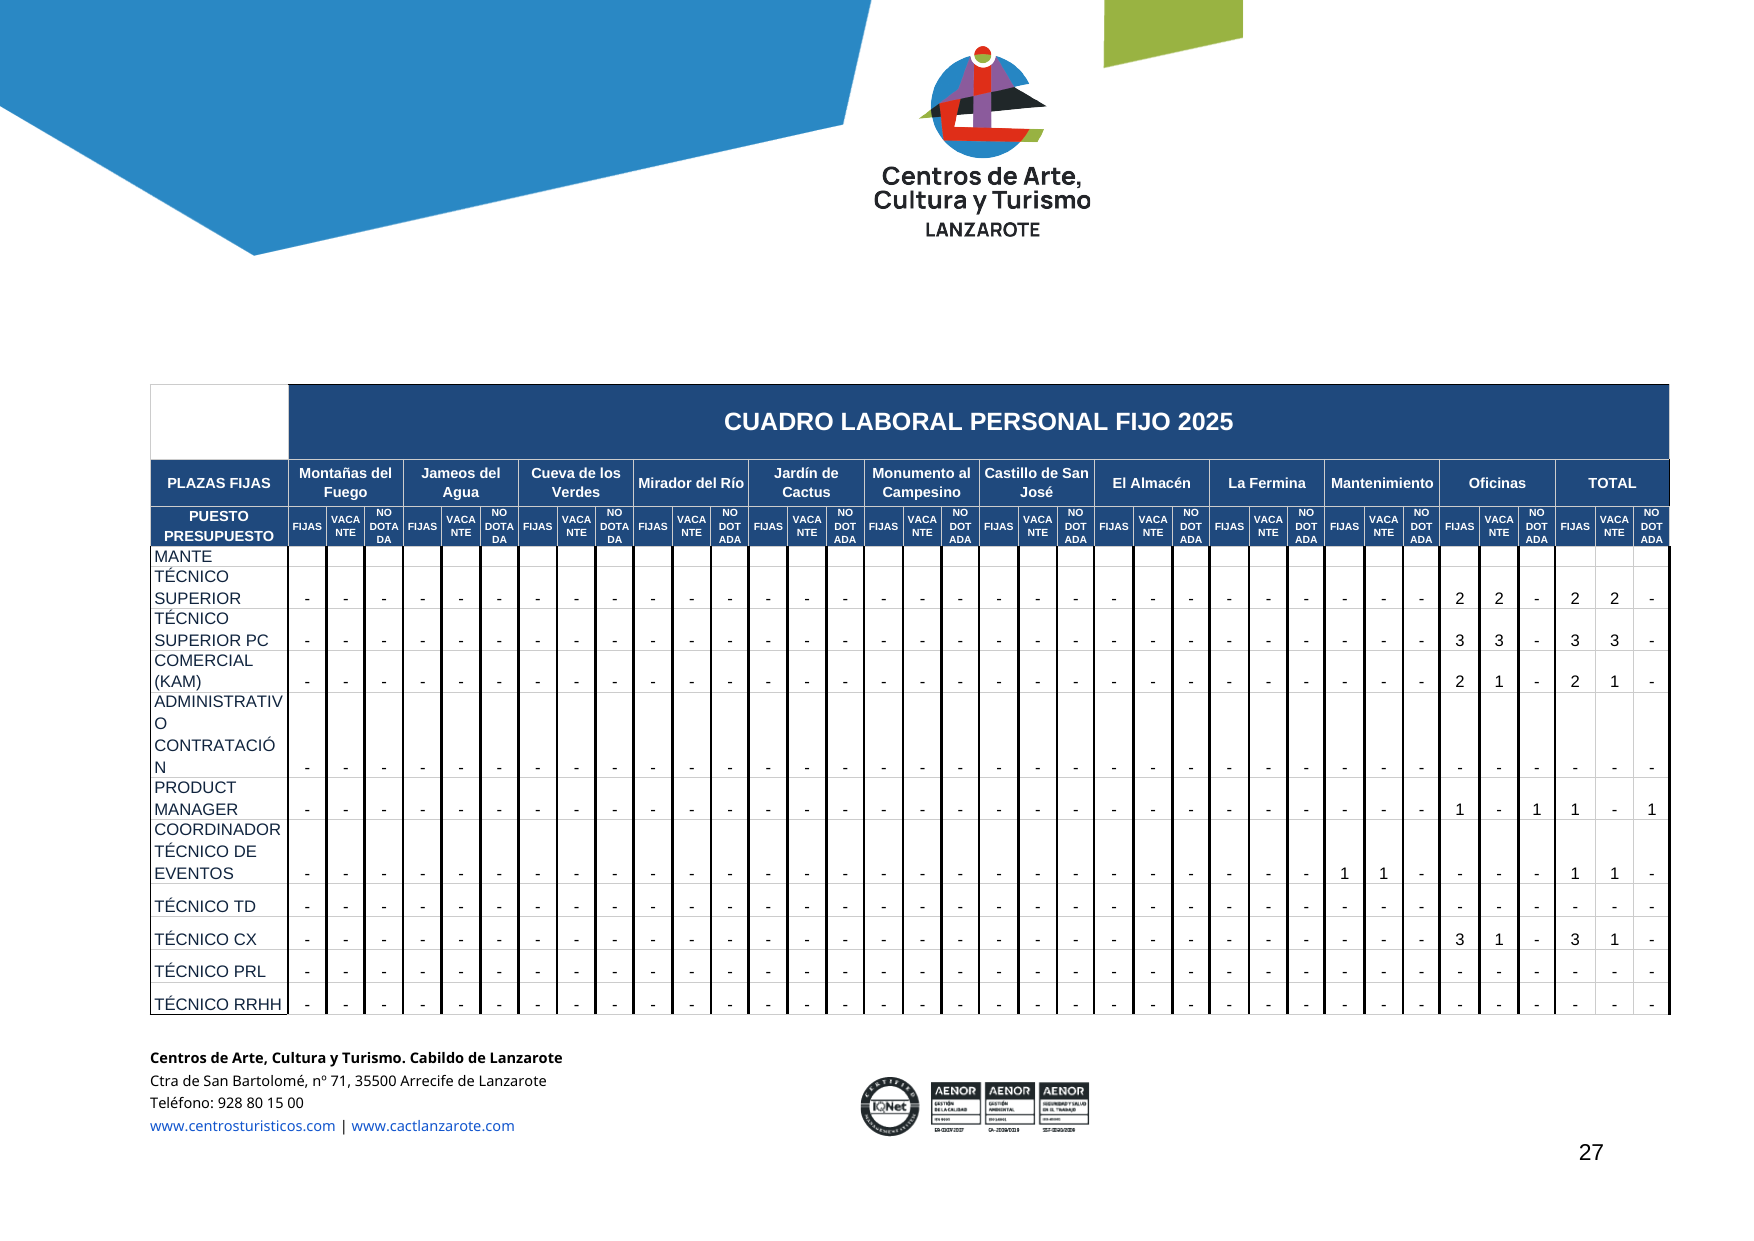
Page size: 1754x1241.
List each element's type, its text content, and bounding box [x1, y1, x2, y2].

table_cell FIJAS [519, 507, 557, 546]
table_cell - [828, 950, 863, 981]
table_cell - [1020, 917, 1056, 949]
table_cell - [1135, 567, 1171, 608]
table_cell - [750, 693, 786, 777]
table_cell VACANTE [1250, 507, 1287, 546]
table_cell - [482, 547, 517, 566]
table_cell - [1020, 567, 1056, 608]
table_cell - [865, 609, 902, 649]
table_cell - [828, 567, 863, 608]
table_cell - [865, 884, 902, 916]
table_cell - [1020, 950, 1056, 981]
table_cell - [828, 820, 863, 883]
table_cell 3 [1556, 609, 1595, 649]
table_cell - [865, 567, 902, 608]
table_cell - [1095, 693, 1132, 777]
table_cell - [1211, 693, 1248, 777]
table_cell - [1404, 983, 1438, 1014]
table_cell 1 [1596, 917, 1633, 949]
table_cell TÉCNICO SUPERIOR PC [151, 609, 287, 649]
table_cell - [674, 884, 710, 916]
table_cell - [328, 983, 363, 1014]
table_cell - [520, 884, 556, 916]
table_cell - [674, 567, 710, 608]
table_cell - [1058, 609, 1093, 649]
table_cell - [1095, 778, 1132, 819]
table_cell - [674, 917, 710, 949]
table_header [151, 385, 288, 459]
table_cell FIJAS [1210, 507, 1249, 546]
table_cell - [674, 651, 710, 691]
table_cell - [1481, 693, 1517, 777]
table_cell - [1135, 693, 1171, 777]
table_cell - [1020, 983, 1056, 1014]
table_cell [1326, 547, 1363, 566]
table_cell - [635, 983, 671, 1014]
table_cell - [1520, 917, 1554, 949]
table_cell - [482, 983, 517, 1014]
table_cell - [1366, 609, 1402, 649]
table_cell - [789, 547, 825, 566]
table_cell - [635, 693, 671, 777]
table_cell - [482, 820, 517, 883]
table_cell - [1404, 567, 1438, 608]
table_cell - [443, 820, 479, 883]
table_cell - [1250, 651, 1286, 691]
table_cell - [1596, 547, 1633, 566]
table_cell 1 [1634, 778, 1668, 819]
table_cell - [1634, 884, 1668, 916]
table_cell - [1326, 778, 1363, 819]
table_cell - [443, 884, 479, 916]
table_cell - [404, 950, 440, 981]
table_cell - [443, 950, 479, 981]
table_cell FIJAS [749, 507, 787, 546]
table_cell Oficinas [1440, 460, 1555, 506]
table_cell - [635, 567, 671, 608]
table_cell - [366, 547, 402, 566]
table_cell - [712, 778, 747, 819]
table_cell - [289, 917, 325, 949]
table_cell - [366, 917, 402, 949]
table_cell - [1634, 547, 1668, 566]
table_cell 1 [1481, 917, 1517, 949]
table_cell - [1520, 950, 1554, 981]
table_cell - [1556, 950, 1595, 981]
table_cell - [328, 884, 363, 916]
table_cell 2 [1441, 651, 1478, 691]
table_cell - [1020, 609, 1056, 649]
table_cell VACANTE [788, 507, 826, 546]
table_cell - [712, 609, 747, 649]
table_cell - [712, 950, 747, 981]
table_cell - [1404, 917, 1438, 949]
table_cell - [1174, 820, 1208, 883]
table_cell - [635, 950, 671, 981]
table_cell MANTE [151, 547, 287, 566]
table_cell - [1520, 651, 1554, 691]
table_cell 1 [1481, 651, 1517, 691]
table_cell - [1174, 917, 1208, 949]
table_cell - [750, 567, 786, 608]
table_cell - [366, 884, 402, 916]
table_cell - [328, 778, 363, 819]
table_cell - [366, 651, 402, 691]
table_cell - [1289, 567, 1323, 608]
table_cell - [1020, 820, 1056, 883]
table_cell Castillo de San José [980, 460, 1094, 506]
table_cell - [1326, 917, 1363, 949]
table_cell - [1020, 778, 1056, 819]
table_cell - [1634, 820, 1668, 883]
table_cell - [789, 609, 825, 649]
table_cell 1 [1556, 778, 1595, 819]
table_cell - [597, 651, 632, 691]
table_cell - [558, 609, 594, 649]
table_cell - [1404, 693, 1438, 777]
table_cell FIJAS [1095, 507, 1133, 546]
table_cell - [443, 609, 479, 649]
table_cell VACANTE [327, 507, 364, 546]
table_cell - [1556, 983, 1595, 1014]
table_cell - [674, 820, 710, 883]
table_cell - [1250, 778, 1286, 819]
table_cell - [1366, 983, 1402, 1014]
table_cell - [1441, 547, 1478, 566]
table_cell - [289, 778, 325, 819]
table_cell - [1289, 609, 1323, 649]
table_cell - [712, 983, 747, 1014]
table_cell Montañas del Fuego [289, 460, 403, 506]
table_cell - [943, 651, 978, 691]
table_cell - [597, 567, 632, 608]
table_cell - [943, 917, 978, 949]
table_cell - [1441, 884, 1478, 916]
table_cell - [1058, 950, 1093, 981]
table_cell - [789, 778, 825, 819]
table_cell NO DOTADA [1173, 507, 1209, 546]
table_cell Mantenimiento [1325, 460, 1439, 506]
table_cell - [1095, 547, 1132, 566]
table_cell - [828, 609, 863, 649]
table_cell - [1596, 778, 1633, 819]
table_cell - [366, 778, 402, 819]
table_cell - [366, 983, 402, 1014]
table_cell - [1366, 917, 1402, 949]
table_cell - [1211, 950, 1248, 981]
table_cell VACANTE [1019, 507, 1057, 546]
table_cell FIJAS [634, 507, 672, 546]
table_cell - [1250, 567, 1286, 608]
table_cell - [404, 884, 440, 916]
table_cell - [865, 983, 902, 1014]
table_cell FIJAS [1325, 507, 1364, 546]
table_cell - [635, 778, 671, 819]
table_cell - [1326, 983, 1363, 1014]
table_cell - [904, 547, 940, 566]
table_cell - [1289, 547, 1323, 566]
table_cell PUESTO PRESUPUESTO [151, 507, 288, 546]
table_cell - [1481, 778, 1517, 819]
table_cell - [404, 820, 440, 883]
table_cell VACANTE [904, 507, 941, 546]
table_cell 3 [1596, 609, 1633, 649]
table_cell - [789, 983, 825, 1014]
table_cell - [1289, 693, 1323, 777]
table_cell - [558, 820, 594, 883]
table_cell - [1289, 917, 1323, 949]
table_cell FIJAS [1556, 507, 1595, 546]
table_cell - [558, 884, 594, 916]
table_cell - [904, 820, 940, 883]
table_cell - [1596, 950, 1633, 981]
table_cell - [1211, 884, 1248, 916]
table_cell COMERCIAL (KAM) [151, 651, 287, 691]
table_cell Jardín de Cactus [749, 460, 864, 506]
table_cell - [750, 547, 786, 566]
table_cell PRODUCT MANAGER [151, 778, 287, 819]
table_cell 3 [1441, 609, 1478, 649]
picture [860, 1077, 1090, 1137]
table_cell - [980, 950, 1017, 981]
table_cell - [1020, 547, 1056, 566]
table_cell - [1289, 778, 1323, 819]
table_cell - [865, 651, 902, 691]
table_cell - [980, 609, 1017, 649]
table_cell VACANTE [558, 507, 595, 546]
table_cell - [520, 547, 556, 566]
table_cell - [558, 567, 594, 608]
table_cell NO DOTADA [711, 507, 748, 546]
table_cell - [482, 609, 517, 649]
table_cell - [597, 693, 632, 777]
table_cell FIJAS [980, 507, 1018, 546]
table_cell VACANTE [673, 507, 710, 546]
table_cell - [1556, 693, 1595, 777]
table_cell - [1095, 884, 1132, 916]
table_cell - [943, 567, 978, 608]
table_cell - [1481, 950, 1517, 981]
table_cell - [1095, 651, 1132, 691]
table_cell - [1250, 950, 1286, 981]
table_cell COORDINADOR TÉCNICO DE EVENTOS [151, 820, 287, 883]
table_cell - [404, 778, 440, 819]
table_cell VACANTE [1365, 507, 1403, 546]
table_cell - [904, 651, 940, 691]
table_cell - [1135, 778, 1171, 819]
table_cell - [789, 884, 825, 916]
table_cell - [404, 609, 440, 649]
table_cell - [1634, 950, 1668, 981]
table_cell - [674, 547, 710, 566]
table_cell 2 [1596, 567, 1633, 608]
table_cell - [1404, 884, 1438, 916]
table_cell - [558, 651, 594, 691]
table_cell NO DOTADA [481, 507, 518, 546]
table_cell - [1211, 567, 1248, 608]
table_cell - [980, 983, 1017, 1014]
table_cell - [1366, 884, 1402, 916]
table_cell - [558, 917, 594, 949]
table_cell - [520, 609, 556, 649]
table_cell - [482, 693, 517, 777]
table_cell - [1095, 917, 1132, 949]
table_cell - [1634, 567, 1668, 608]
table_cell 1 [1596, 651, 1633, 691]
table_cell - [443, 983, 479, 1014]
table_cell - [289, 983, 325, 1014]
table_cell - [1095, 567, 1132, 608]
table_cell - [1520, 820, 1554, 883]
table_cell - [980, 917, 1017, 949]
table_cell - [828, 917, 863, 949]
table_cell - [828, 884, 863, 916]
table_cell - [904, 609, 940, 649]
table_cell - [1174, 778, 1208, 819]
table_cell - [1174, 884, 1208, 916]
table_cell - [980, 884, 1017, 916]
table_cell 1 [1520, 778, 1554, 819]
table_cell 3 [1441, 917, 1478, 949]
table_cell - [1135, 547, 1171, 566]
table_cell NO DOTADA [365, 507, 403, 546]
table_cell - [558, 693, 594, 777]
table_cell 2 [1556, 567, 1595, 608]
table_cell - [1211, 917, 1248, 949]
table_cell NO DOTADA [1634, 507, 1669, 546]
table_cell - [904, 778, 940, 819]
table_cell - [1211, 609, 1248, 649]
table_cell - [789, 820, 825, 883]
table_cell TÉCNICO CX [151, 917, 287, 949]
table_cell - [1250, 693, 1286, 777]
table_cell - [1135, 950, 1171, 981]
table_cell - [750, 950, 786, 981]
table_cell - [520, 983, 556, 1014]
table_cell - [520, 567, 556, 608]
table_cell - [1366, 778, 1402, 819]
table_cell TÉCNICO RRHH [151, 983, 287, 1014]
table_cell - [328, 609, 363, 649]
table_cell - [1020, 884, 1056, 916]
table_cell - [289, 693, 325, 777]
table_cell - [328, 651, 363, 691]
table_cell - [1058, 917, 1093, 949]
table_cell NO DOTADA [1519, 507, 1555, 546]
table_cell - [1135, 820, 1171, 883]
table_cell - [1174, 567, 1208, 608]
table_cell - [1520, 609, 1554, 649]
table_cell 2 [1556, 651, 1595, 691]
table_cell - [1404, 651, 1438, 691]
table_cell - [520, 778, 556, 819]
table_cell - [328, 547, 363, 566]
table_cell - [635, 917, 671, 949]
table_cell - [1634, 917, 1668, 949]
table_cell - [1211, 820, 1248, 883]
table_cell NO DOTADA [596, 507, 633, 546]
table_cell - [1250, 547, 1286, 566]
table_cell - [943, 884, 978, 916]
table_cell - [482, 950, 517, 981]
table_cell - [712, 567, 747, 608]
table_cell - [789, 917, 825, 949]
table_cell - [674, 778, 710, 819]
table_cell - [1596, 983, 1633, 1014]
table_cell - [404, 651, 440, 691]
table_cell - [1250, 884, 1286, 916]
table_cell 1 [1596, 820, 1633, 883]
table_cell - [1596, 884, 1633, 916]
table_cell - [904, 884, 940, 916]
table_cell - [712, 651, 747, 691]
table_cell 3 [1556, 917, 1595, 949]
table_cell - [443, 693, 479, 777]
table_cell - [635, 651, 671, 691]
table_cell - [1404, 778, 1438, 819]
table_cell - [712, 547, 747, 566]
table_cell - [1634, 693, 1668, 777]
table_cell TOTAL [1556, 460, 1669, 506]
table_cell - [1058, 778, 1093, 819]
table_cell - [328, 567, 363, 608]
table_cell - [558, 983, 594, 1014]
table_cell - [404, 983, 440, 1014]
table_cell - [865, 547, 902, 566]
table_cell - [865, 917, 902, 949]
table_cell - [828, 778, 863, 819]
table_cell - [404, 567, 440, 608]
table_cell - [1058, 567, 1093, 608]
table_cell - [482, 917, 517, 949]
table_cell - [1058, 884, 1093, 916]
table_cell - [366, 693, 402, 777]
table_cell - [443, 567, 479, 608]
table_cell - [750, 609, 786, 649]
table_cell - [404, 917, 440, 949]
table_cell VACANTE [1480, 507, 1518, 546]
table_cell - [1058, 693, 1093, 777]
table_cell - [1481, 884, 1517, 916]
table_cell - [904, 983, 940, 1014]
table_cell Jameos del Agua [404, 460, 518, 506]
table_cell FIJAS [404, 507, 441, 546]
table_cell - [943, 820, 978, 883]
table_cell - [789, 693, 825, 777]
table_cell - [1366, 567, 1402, 608]
table_cell - [443, 651, 479, 691]
table_cell - [904, 950, 940, 981]
table_cell - [1634, 651, 1668, 691]
table_cell - [1366, 547, 1402, 566]
table_cell FIJAS [1440, 507, 1479, 546]
table_cell - [289, 884, 325, 916]
table_cell - [328, 693, 363, 777]
table_cell - [366, 609, 402, 649]
table_cell - [1441, 950, 1478, 981]
table_cell - [1520, 983, 1554, 1014]
table_cell - [980, 778, 1017, 819]
table_cell 2 [1441, 567, 1478, 608]
table_cell - [328, 820, 363, 883]
table_cell - [1174, 950, 1208, 981]
table_cell - [1095, 983, 1132, 1014]
table_cell - [597, 983, 632, 1014]
table_cell - [1326, 567, 1363, 608]
table_cell - [1135, 651, 1171, 691]
table_cell NO DOTADA [1288, 507, 1324, 546]
table_cell - [828, 693, 863, 777]
table_cell - [1404, 950, 1438, 981]
table_cell - [1174, 609, 1208, 649]
table_cell - [904, 693, 940, 777]
table_cell - [712, 884, 747, 916]
table_cell Cueva de los Verdes [519, 460, 633, 506]
table_cell - [443, 917, 479, 949]
table_cell - [1326, 693, 1363, 777]
table_cell NO DOTADA [1404, 507, 1439, 546]
table_cell - [943, 609, 978, 649]
table_cell - [980, 651, 1017, 691]
table_cell - [404, 693, 440, 777]
table_cell - [750, 778, 786, 819]
table_cell - [597, 778, 632, 819]
table_cell - [712, 917, 747, 949]
table_cell - [1520, 567, 1554, 608]
table_cell - [482, 778, 517, 819]
table_cell - [1135, 917, 1171, 949]
table_cell - [904, 917, 940, 949]
table_cell - [520, 693, 556, 777]
table_cell - [1326, 950, 1363, 981]
table_cell - [1135, 884, 1171, 916]
table_cell - [482, 884, 517, 916]
table_cell - [943, 983, 978, 1014]
table_cell 1 [1441, 778, 1478, 819]
table_cell - [520, 651, 556, 691]
table_cell - [904, 567, 940, 608]
table_cell - [558, 547, 594, 566]
table_cell - [1211, 651, 1248, 691]
table_header CUADRO LABORAL PERSONAL FIJO 2025 [289, 385, 1669, 459]
table_cell - [980, 693, 1017, 777]
table_cell - [1596, 693, 1633, 777]
table_cell - [1366, 950, 1402, 981]
table_cell 2 [1481, 567, 1517, 608]
table_cell - [558, 950, 594, 981]
table_cell - [520, 917, 556, 949]
table_cell - [520, 820, 556, 883]
table_cell - [1135, 609, 1171, 649]
table_cell - [482, 651, 517, 691]
table_cell - [289, 609, 325, 649]
table_cell - [980, 547, 1017, 566]
table_cell - [1095, 820, 1132, 883]
table_cell VACANTE [442, 507, 480, 546]
table_cell - [674, 950, 710, 981]
table_cell - [750, 820, 786, 883]
table_cell - [1174, 693, 1208, 777]
table_cell FIJAS [289, 507, 326, 546]
table_cell - [828, 547, 863, 566]
table_cell - [366, 567, 402, 608]
table_cell - [1404, 609, 1438, 649]
table_cell NO DOTADA [1058, 507, 1094, 546]
table_cell - [1326, 651, 1363, 691]
table_cell - [674, 693, 710, 777]
table_cell - [520, 950, 556, 981]
table_cell - [1058, 983, 1093, 1014]
table_cell - [366, 950, 402, 981]
table_cell - [1058, 820, 1093, 883]
table_cell - [1250, 917, 1286, 949]
table_cell El Almacén [1095, 460, 1209, 506]
table_cell - [1634, 609, 1668, 649]
table_cell - [1366, 693, 1402, 777]
table_cell - [1174, 547, 1208, 566]
table_cell - [1058, 651, 1093, 691]
table_cell - [328, 917, 363, 949]
table_cell - [597, 884, 632, 916]
table_cell - [597, 950, 632, 981]
table_cell 1 [1366, 820, 1402, 883]
table_cell - [482, 567, 517, 608]
table_cell - [943, 547, 978, 566]
table_cell - [1326, 609, 1363, 649]
table_cell - [1289, 651, 1323, 691]
table_cell 1 [1556, 820, 1595, 883]
table_cell - [635, 609, 671, 649]
table_cell VACANTE [1134, 507, 1172, 546]
table_cell - [1020, 651, 1056, 691]
table_cell - [1520, 547, 1554, 566]
table_cell [1556, 547, 1595, 566]
table_cell La Fermina [1210, 460, 1324, 506]
table_cell - [1211, 547, 1248, 566]
table_cell - [789, 567, 825, 608]
table_cell - [1441, 693, 1478, 777]
table_cell 1 [1326, 820, 1363, 883]
table_cell - [1174, 983, 1208, 1014]
table_cell - [789, 950, 825, 981]
table_cell - [635, 884, 671, 916]
table_cell - [674, 983, 710, 1014]
table_cell - [1250, 820, 1286, 883]
table_cell - [1441, 820, 1478, 883]
table_cell - [1289, 884, 1323, 916]
table_cell - [1481, 983, 1517, 1014]
table_cell TÉCNICO SUPERIOR [151, 567, 287, 608]
table_cell - [597, 547, 632, 566]
table_cell PLAZAS FIJAS [151, 460, 288, 506]
table_cell VACANTE [1596, 507, 1633, 546]
table_cell - [1289, 950, 1323, 981]
table_cell - [404, 547, 440, 566]
table_cell NO DOTADA [827, 507, 864, 546]
table_cell - [597, 820, 632, 883]
table_cell - [1326, 884, 1363, 916]
table_cell - [635, 820, 671, 883]
table_cell NO DOTADA [942, 507, 979, 546]
table_cell - [865, 950, 902, 981]
table_cell - [1250, 983, 1286, 1014]
table_cell - [1135, 983, 1171, 1014]
table_cell - [289, 567, 325, 608]
table_cell - [1211, 983, 1248, 1014]
table_cell - [289, 950, 325, 981]
table_cell - [1520, 693, 1554, 777]
table_cell - [750, 917, 786, 949]
table_cell - [1250, 609, 1286, 649]
table_cell - [328, 950, 363, 981]
table_cell - [289, 820, 325, 883]
table_cell - [597, 917, 632, 949]
table_cell - [712, 820, 747, 883]
picture [0, 0, 1244, 256]
table_cell Monumento al Campesino [865, 460, 979, 506]
table_cell - [635, 547, 671, 566]
table_cell - [1481, 820, 1517, 883]
table_cell - [1095, 950, 1132, 981]
table_cell - [443, 778, 479, 819]
table_cell - [1289, 983, 1323, 1014]
table_cell - [289, 651, 325, 691]
table_cell - [750, 884, 786, 916]
table_cell - [1481, 547, 1517, 566]
table_cell - [865, 778, 902, 819]
table_cell - [1211, 778, 1248, 819]
table_cell - [828, 983, 863, 1014]
table_cell - [1020, 693, 1056, 777]
table_cell - [1058, 547, 1093, 566]
table_cell - [789, 651, 825, 691]
table_cell Mirador del Río [634, 460, 748, 506]
table_cell - [443, 547, 479, 566]
table_cell - [980, 567, 1017, 608]
table_cell - [1404, 820, 1438, 883]
table_cell - [366, 820, 402, 883]
table_cell - [865, 693, 902, 777]
table_cell - [943, 693, 978, 777]
table_cell - [1174, 651, 1208, 691]
table_cell - [750, 983, 786, 1014]
table_cell - [712, 693, 747, 777]
table_cell - [289, 547, 325, 566]
table_cell - [558, 778, 594, 819]
table_cell FIJAS [865, 507, 903, 546]
table_cell - [1441, 983, 1478, 1014]
table_cell - [865, 820, 902, 883]
table_cell ADMINISTRATIVO CONTRATACIÓN [151, 693, 287, 777]
table_cell - [674, 609, 710, 649]
table_cell TÉCNICO TD [151, 884, 287, 916]
table_cell - [750, 651, 786, 691]
table_cell - [943, 950, 978, 981]
table_cell - [1404, 547, 1438, 566]
table_cell - [980, 820, 1017, 883]
table_cell - [828, 651, 863, 691]
table_cell - [1556, 884, 1595, 916]
table_cell - [1520, 884, 1554, 916]
table_cell - [1634, 983, 1668, 1014]
table_cell TÉCNICO PRL [151, 950, 287, 981]
table_cell - [1289, 820, 1323, 883]
table_cell - [1366, 651, 1402, 691]
table_cell - [943, 778, 978, 819]
table_cell - [1095, 609, 1132, 649]
table_cell 3 [1481, 609, 1517, 649]
table_cell - [597, 609, 632, 649]
